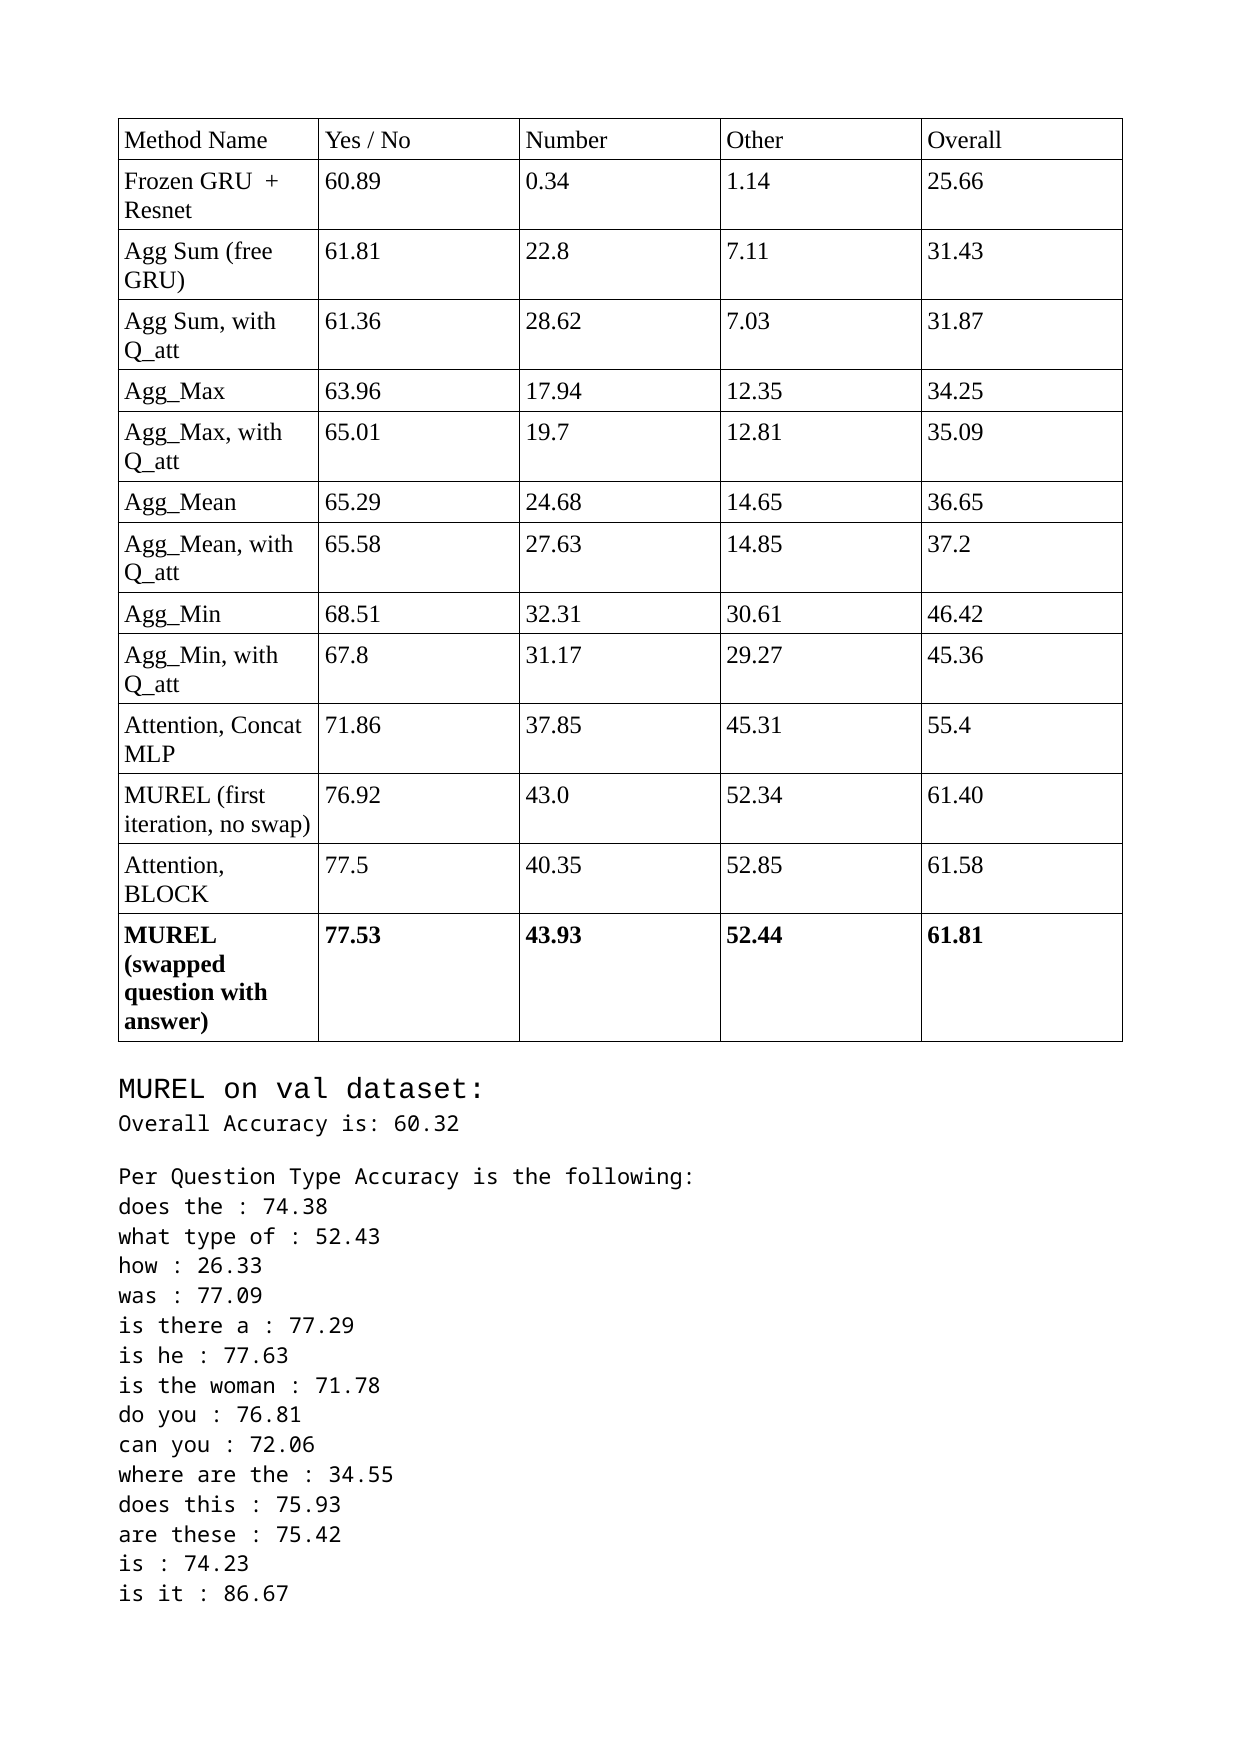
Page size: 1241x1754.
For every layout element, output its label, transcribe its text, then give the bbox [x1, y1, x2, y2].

text Per Question Type Accuracy is the following: [118, 1161, 1122, 1191]
text does the : 74.38 [118, 1191, 1122, 1221]
table_cell 65.58 [319, 523, 519, 592]
table_cell Agg Sum (free GRU) [119, 230, 318, 299]
text does this : 75.93 [118, 1489, 1122, 1519]
table_cell 68.51 [319, 593, 519, 633]
table_cell 52.34 [721, 774, 921, 843]
table_cell 45.31 [721, 704, 921, 773]
table_cell 28.62 [520, 300, 720, 369]
table_cell Agg_Max, with Q_att [119, 412, 318, 481]
table_cell 31.17 [520, 634, 720, 703]
table_cell 12.81 [721, 412, 921, 481]
table_cell 7.11 [721, 230, 921, 299]
text is he : 77.63 [118, 1340, 1122, 1370]
table_cell 0.34 [520, 160, 720, 229]
table_cell 14.65 [721, 482, 921, 522]
table_cell 36.65 [922, 482, 1122, 522]
table_cell 37.85 [520, 704, 720, 773]
table_cell 52.85 [721, 844, 921, 913]
table_cell Attention, Concat MLP [119, 704, 318, 773]
table_cell 55.4 [922, 704, 1122, 773]
text is it : 86.67 [118, 1578, 1122, 1608]
table_cell 35.09 [922, 412, 1122, 481]
table_cell 61.58 [922, 844, 1122, 913]
text MUREL on val dataset: [118, 1075, 1122, 1108]
table_cell Agg_Min [119, 593, 318, 633]
table_cell 46.42 [922, 593, 1122, 633]
table_cell 1.14 [721, 160, 921, 229]
table_cell Agg_Min, with Q_att [119, 634, 318, 703]
table_cell 19.7 [520, 412, 720, 481]
table_cell 61.81 [319, 230, 519, 299]
table_cell 32.31 [520, 593, 720, 633]
text how : 26.33 [118, 1251, 1122, 1280]
table_cell 65.29 [319, 482, 519, 522]
table_cell 43.0 [520, 774, 720, 843]
table_cell Agg_Max [119, 370, 318, 411]
table_cell MUREL (first iteration, no swap) [119, 774, 318, 843]
table_cell 34.25 [922, 370, 1122, 411]
table_cell 61.81 [922, 914, 1122, 1041]
table_cell 29.27 [721, 634, 921, 703]
table_header Overall [922, 119, 1122, 159]
table_cell 60.89 [319, 160, 519, 229]
table_cell 30.61 [721, 593, 921, 633]
table_cell Attention, BLOCK [119, 844, 318, 913]
table_cell 45.36 [922, 634, 1122, 703]
table_cell Agg_Mean [119, 482, 318, 522]
table_cell 25.66 [922, 160, 1122, 229]
table_cell 67.8 [319, 634, 519, 703]
table_cell 76.92 [319, 774, 519, 843]
table_cell 27.63 [520, 523, 720, 592]
table_cell 61.40 [922, 774, 1122, 843]
table_cell Frozen GRU + Resnet [119, 160, 318, 229]
table_cell 65.01 [319, 412, 519, 481]
table_cell Agg_Mean, with Q_att [119, 523, 318, 592]
table_cell 22.8 [520, 230, 720, 299]
table_cell Agg Sum, with Q_att [119, 300, 318, 369]
text are these : 75.42 [118, 1519, 1122, 1548]
text is : 74.23 [118, 1548, 1122, 1578]
table_cell 7.03 [721, 300, 921, 369]
text is there a : 77.29 [118, 1310, 1122, 1340]
text Overall Accuracy is: 60.32 [118, 1108, 1122, 1137]
text was : 77.09 [118, 1280, 1122, 1310]
text where are the : 34.55 [118, 1459, 1122, 1489]
table_cell 77.5 [319, 844, 519, 913]
table_cell MUREL (swapped question with answer) [119, 914, 318, 1041]
table_header Yes / No [319, 119, 519, 159]
table_cell 17.94 [520, 370, 720, 411]
text can you : 72.06 [118, 1429, 1122, 1459]
text what type of : 52.43 [118, 1221, 1122, 1251]
table_header Number [520, 119, 720, 159]
table_cell 14.85 [721, 523, 921, 592]
table_cell 61.36 [319, 300, 519, 369]
table_cell 37.2 [922, 523, 1122, 592]
table_header Method Name [119, 119, 318, 159]
table_cell 31.43 [922, 230, 1122, 299]
table_cell 12.35 [721, 370, 921, 411]
text do you : 76.81 [118, 1399, 1122, 1429]
table_cell 63.96 [319, 370, 519, 411]
table_cell 43.93 [520, 914, 720, 1041]
table_header Other [721, 119, 921, 159]
table_cell 31.87 [922, 300, 1122, 369]
table_cell 52.44 [721, 914, 921, 1041]
table_cell 71.86 [319, 704, 519, 773]
table_cell 40.35 [520, 844, 720, 913]
table_cell 24.68 [520, 482, 720, 522]
table_cell 77.53 [319, 914, 519, 1041]
text is the woman : 71.78 [118, 1370, 1122, 1399]
